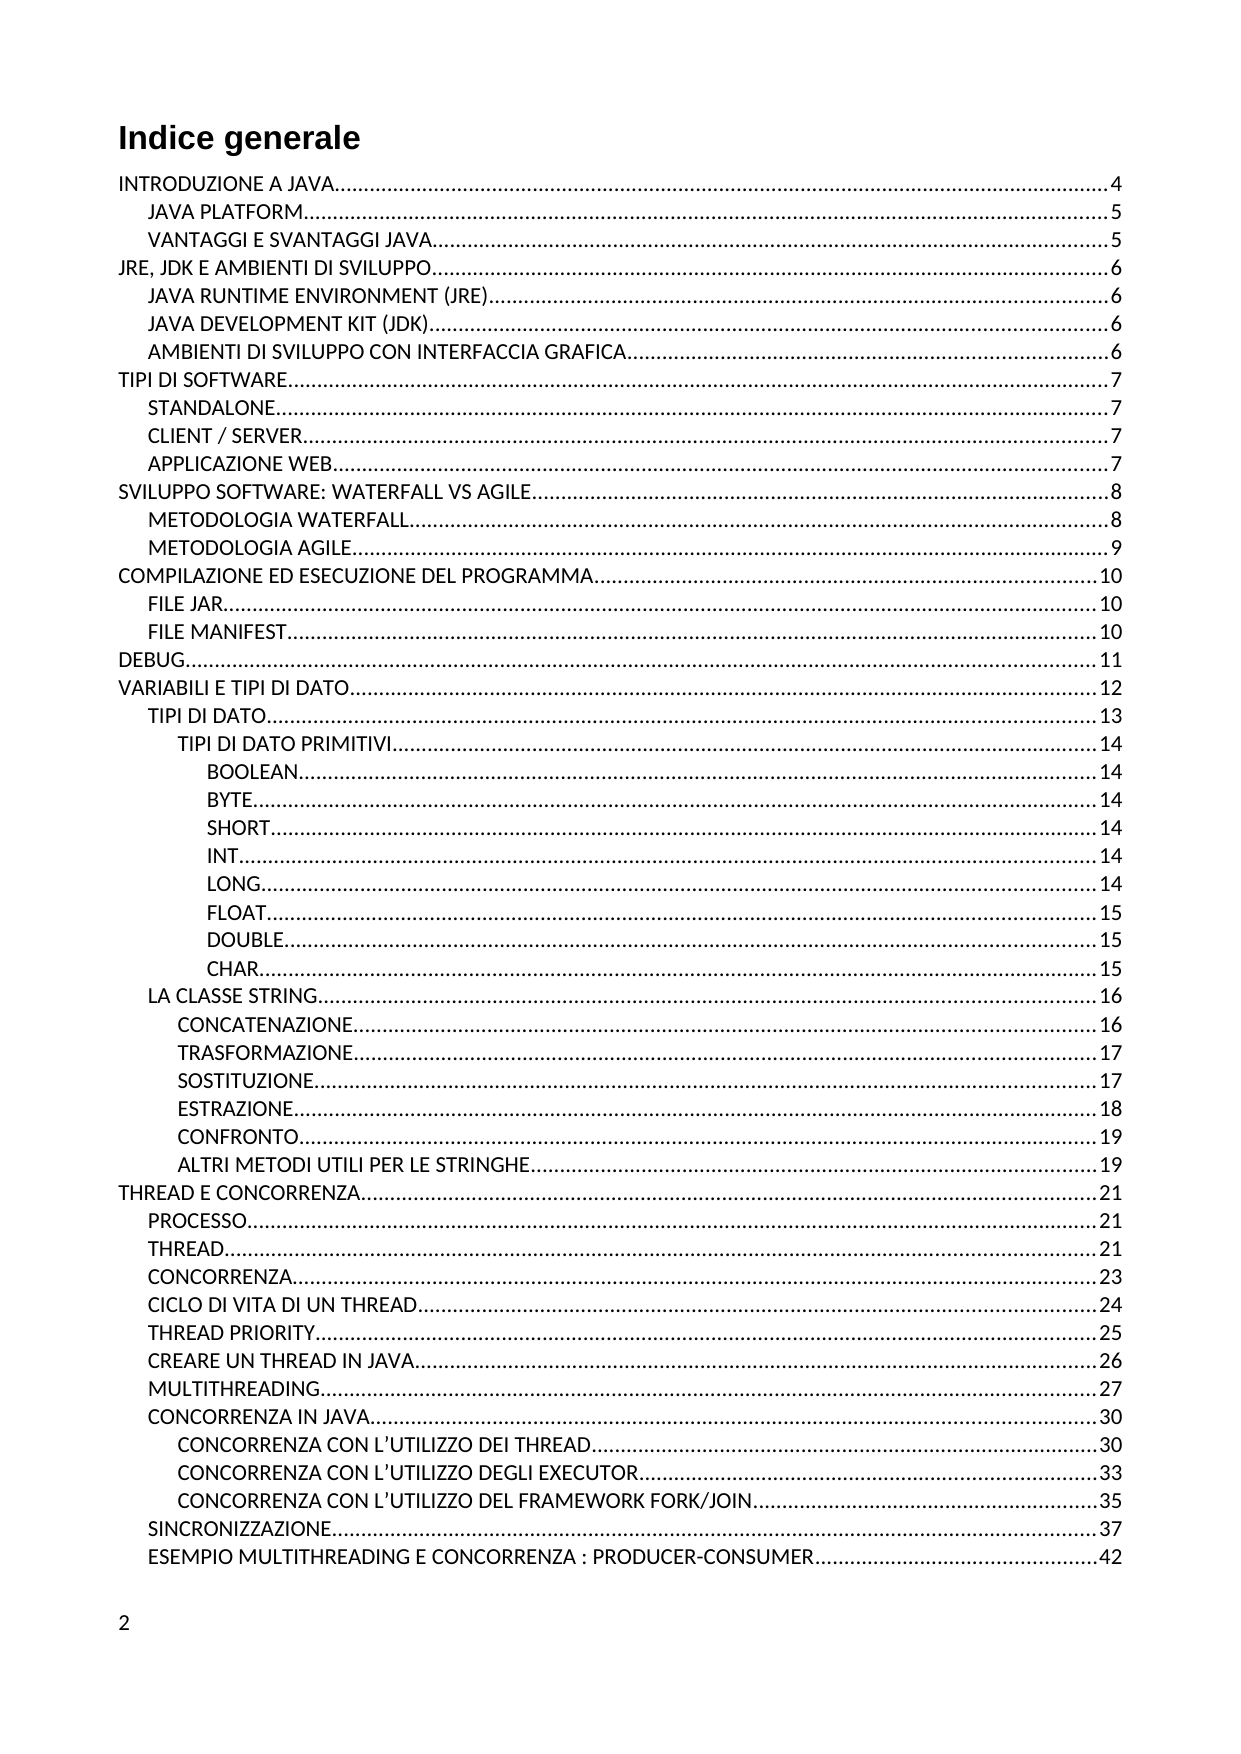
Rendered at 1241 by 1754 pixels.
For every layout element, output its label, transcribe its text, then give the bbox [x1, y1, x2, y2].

text FILE MANIFEST 10 [148, 617, 1122, 645]
text JAVA DEVELOPMENT KIT (JDK) 6 [148, 309, 1122, 337]
text AMBIENTI DI SVILUPPO CON INTERFACCIA GRAFICA 6 [148, 337, 1122, 365]
text CONCORRENZA 23 [148, 1262, 1122, 1290]
text BOOLEAN 14 [207, 757, 1122, 786]
text ALTRI METODI UTILI PER LE STRINGHE 19 [177, 1150, 1122, 1178]
text SINCRONIZZAZIONE 37 [148, 1514, 1122, 1542]
text SHORT 14 [207, 813, 1122, 842]
text LA CLASSE STRING 16 [148, 982, 1122, 1010]
text JAVA RUNTIME ENVIRONMENT (JRE) 6 [148, 281, 1122, 309]
text STANDALONE 7 [148, 393, 1122, 421]
text DEBUG 11 [118, 645, 1122, 673]
text COMPILAZIONE ED ESECUZIONE DEL PROGRAMMA 10 [118, 561, 1122, 589]
text MULTITHREADING 27 [148, 1374, 1122, 1402]
text SVILUPPO SOFTWARE: WATERFALL VS AGILE 8 [118, 477, 1122, 505]
text TIPI DI DATO 13 [148, 701, 1122, 729]
text CONCORRENZA CON L’UTILIZZO DEL FRAMEWORK FORK/JOIN 35 [177, 1486, 1122, 1514]
text CONCORRENZA CON L’UTILIZZO DEGLI EXECUTOR 33 [177, 1458, 1122, 1486]
subtitle Indice generale [118, 118, 1122, 157]
text CONFRONTO 19 [177, 1122, 1122, 1150]
text INT 14 [207, 842, 1122, 869]
text JAVA PLATFORM 5 [148, 197, 1122, 225]
text VANTAGGI E SVANTAGGI JAVA 5 [148, 225, 1122, 253]
text TRASFORMAZIONE 17 [177, 1038, 1122, 1066]
text LONG 14 [207, 869, 1122, 898]
text THREAD E CONCORRENZA 21 [118, 1178, 1122, 1206]
text CICLO DI VITA DI UN THREAD 24 [148, 1290, 1122, 1318]
text THREAD PRIORITY 25 [148, 1318, 1122, 1346]
text CLIENT / SERVER 7 [148, 421, 1122, 449]
text TIPI DI SOFTWARE 7 [118, 365, 1122, 393]
text JRE, JDK E AMBIENTI DI SVILUPPO 6 [118, 253, 1122, 281]
text CREARE UN THREAD IN JAVA 26 [148, 1346, 1122, 1374]
text CONCATENAZIONE 16 [177, 1010, 1122, 1038]
text CONCORRENZA CON L’UTILIZZO DEI THREAD 30 [177, 1430, 1122, 1458]
text CHAR 15 [207, 954, 1122, 982]
text ESEMPIO MULTITHREADING E CONCORRENZA : PRODUCER-CONSUMER 42 [148, 1542, 1122, 1570]
text PROCESSO 21 [148, 1206, 1122, 1234]
text APPLICAZIONE WEB 7 [148, 449, 1122, 477]
text TIPI DI DATO PRIMITIVI 14 [177, 729, 1122, 757]
text BYTE 14 [207, 786, 1122, 813]
text SOSTITUZIONE 17 [177, 1066, 1122, 1094]
text VARIABILI E TIPI DI DATO 12 [118, 673, 1122, 701]
text METODOLOGIA WATERFALL 8 [148, 505, 1122, 533]
text FILE JAR 10 [148, 589, 1122, 617]
text DOUBLE 15 [207, 926, 1122, 954]
text INTRODUZIONE A JAVA 4 [118, 169, 1122, 197]
text FLOAT 15 [207, 898, 1122, 926]
text CONCORRENZA IN JAVA 30 [148, 1402, 1122, 1430]
text THREAD 21 [148, 1234, 1122, 1262]
text ESTRAZIONE 18 [177, 1094, 1122, 1122]
text METODOLOGIA AGILE 9 [148, 533, 1122, 561]
